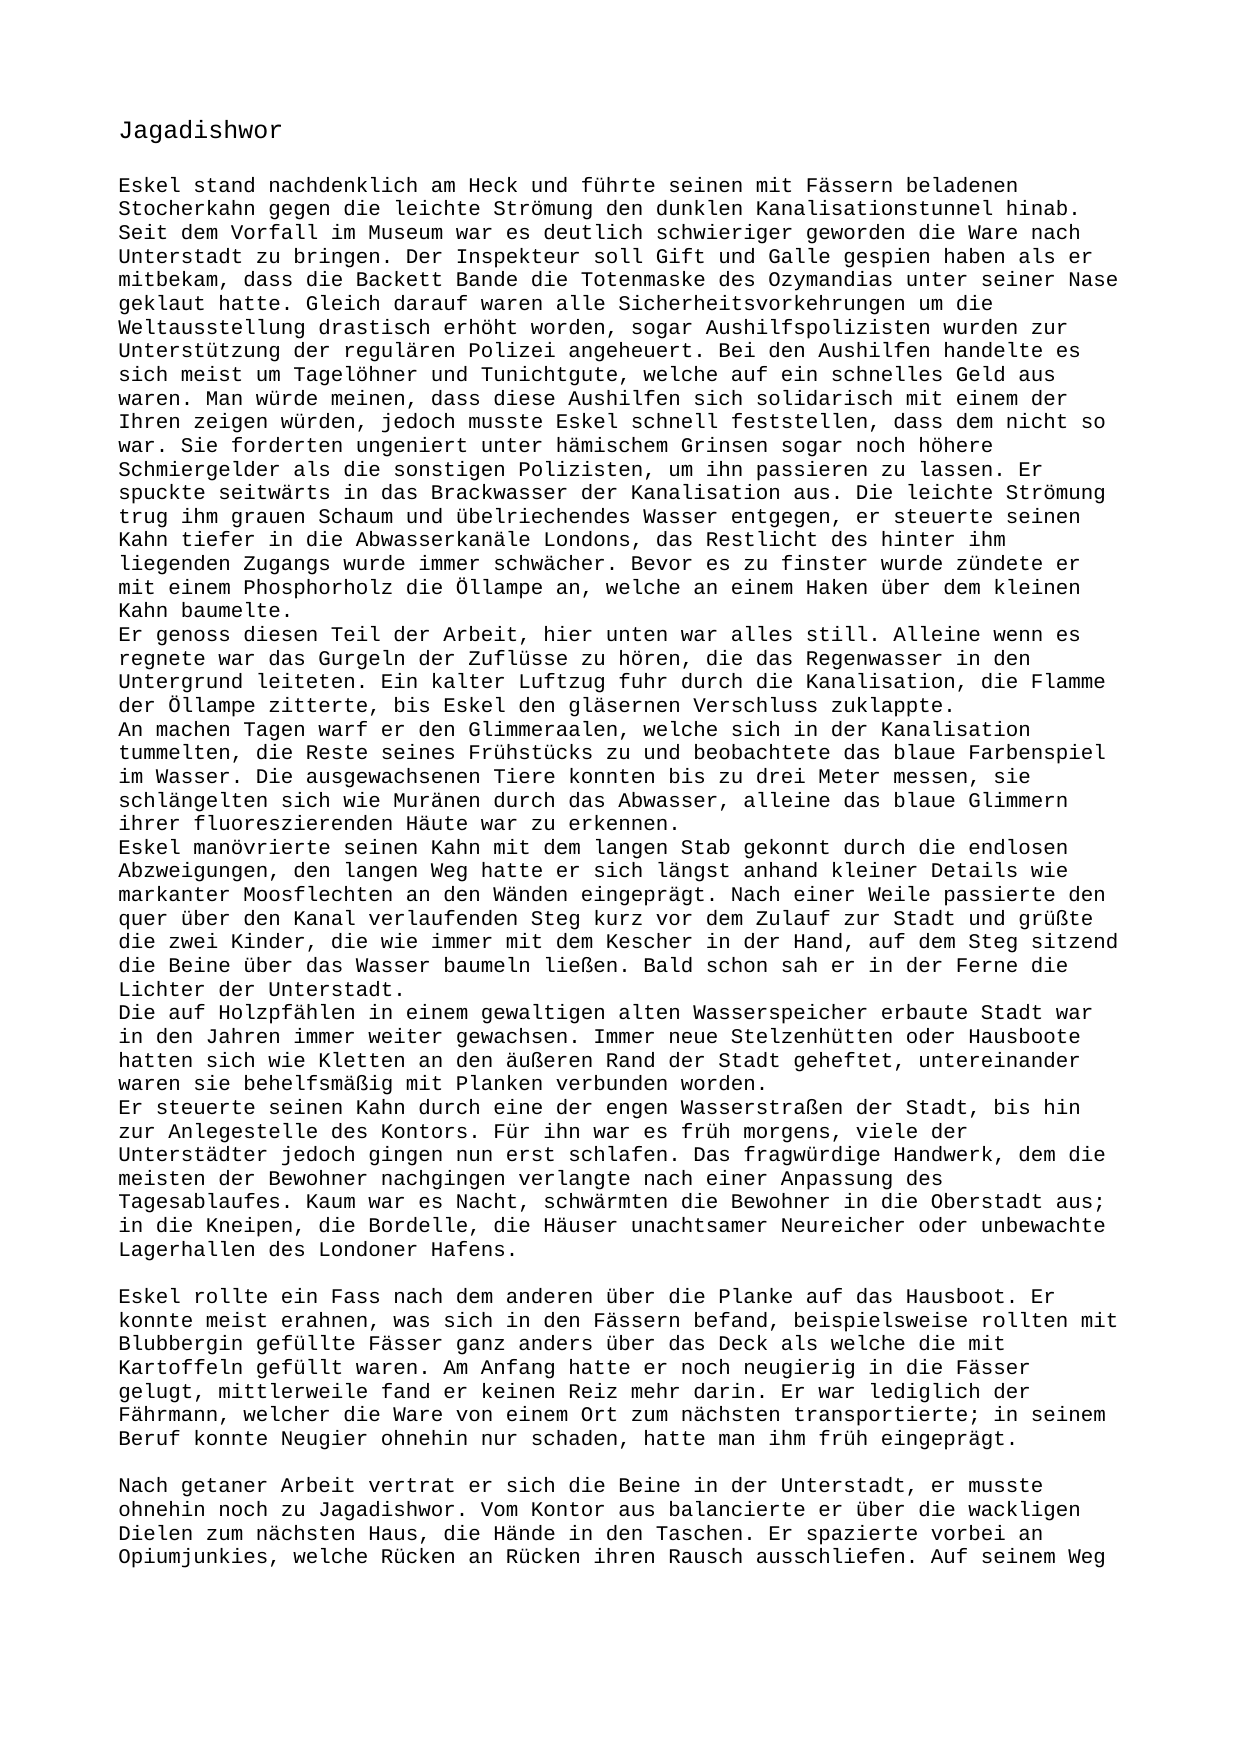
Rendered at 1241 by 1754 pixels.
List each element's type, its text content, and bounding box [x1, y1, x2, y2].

text Eskel manövrierte seinen Kahn mit dem langen Stab gekonnt durch die endlosen Abzweigungen, den langen Weg hatte er sich längst anhand kleiner Details wie markanter Moosflechten an den Wänden eingeprägt. Nach einer Weile passierte den quer über den Kanal verlaufenden Steg kurz vor dem Zulauf zur Stadt und grüßte die zwei Kinder, die wie immer mit dem Kescher in der Hand, auf dem Steg sitzend die Beine über das Wasser baumeln ließen. Bald schon sah er in der Ferne die Lichter der Unterstadt. [118, 837, 1122, 1002]
text Er steuerte seinen Kahn durch eine der engen Wasserstraßen der Stadt, bis hin zur Anlegestelle des Kontors. Für ihn war es früh morgens, viele der Unterstädter jedoch gingen nun erst schlafen. Das fragwürdige Handwerk, dem die meisten der Bewohner nachgingen verlangte nach einer Anpassung des Tagesablaufes. Kaum war es Nacht, schwärmten die Bewohner in die Oberstadt aus; in die Kneipen, die Bordelle, die Häuser unachtsamer Neureicher oder unbewachte Lagerhallen des Londoner Hafens. [118, 1097, 1122, 1262]
text An machen Tagen warf er den Glimmeraalen, welche sich in der Kanalisation tummelten, die Reste seines Frühstücks zu und beobachtete das blaue Farbenspiel im Wasser. Die ausgewachsenen Tiere konnten bis zu drei Meter messen, sie schlängelten sich wie Muränen durch das Abwasser, alleine das blaue Glimmern ihrer fluoreszierenden Häute war zu erkennen. [118, 719, 1122, 837]
text Nach getaner Arbeit vertrat er sich die Beine in der Unterstadt, er musste ohnehin noch zu Jagadishwor. Vom Kontor aus balancierte er über die wackligen Dielen zum nächsten Haus, die Hände in den Taschen. Er spazierte vorbei an Opiumjunkies, welche Rücken an Rücken ihren Rausch ausschliefen. Auf seinem Weg [118, 1475, 1122, 1570]
text Eskel stand nachdenklich am Heck und führte seinen mit Fässern beladenen Stocherkahn gegen die leichte Strömung den dunklen Kanalisationstunnel hinab. Seit dem Vorfall im Museum war es deutlich schwieriger geworden die Ware nach Unterstadt zu bringen. Der Inspekteur soll Gift und Galle gespien haben als er mitbekam, dass die Backett Bande die Totenmaske des Ozymandias unter seiner Nase geklaut hatte. Gleich darauf waren alle Sicherheitsvorkehrungen um die Weltausstellung drastisch erhöht worden, sogar Aushilfspolizisten wurden zur Unterstützung der regulären Polizei angeheuert. Bei den Aushilfen handelte es sich meist um Tagelöhner und Tunichtgute, welche auf ein schnelles Geld aus waren. Man würde meinen, dass diese Aushilfen sich solidarisch mit einem der Ihren zeigen würden, jedoch musste Eskel schnell feststellen, dass dem nicht so war. Sie forderten ungeniert unter hämischem Grinsen sogar noch höhere Schmiergelder als die sonstigen Polizisten, um ihn passieren zu lassen. Er spuckte seitwärts in das Brackwasser der Kanalisation aus. Die leichte Strömung trug ihm grauen Schaum und übelriechendes Wasser entgegen, er steuerte seinen Kahn tiefer in die Abwasserkanäle Londons, das Restlicht des hinter ihm liegenden Zugangs wurde immer schwächer. Bevor es zu finster wurde zündete er mit einem Phosphorholz die Öllampe an, welche an einem Haken über dem kleinen Kahn baumelte. [118, 175, 1122, 624]
text Er genoss diesen Teil der Arbeit, hier unten war alles still. Alleine wenn es regnete war das Gurgeln der Zuflüsse zu hören, die das Regenwasser in den Untergrund leiteten. Ein kalter Luftzug fuhr durch die Kanalisation, die Flamme der Öllampe zitterte, bis Eskel den gläsernen Verschluss zuklappte. [118, 624, 1122, 719]
text Die auf Holzpfählen in einem gewaltigen alten Wasserspeicher erbaute Stadt war in den Jahren immer weiter gewachsen. Immer neue Stelzenhütten oder Hausboote hatten sich wie Kletten an den äußeren Rand der Stadt geheftet, untereinander waren sie behelfsmäßig mit Planken verbunden worden. [118, 1002, 1122, 1097]
text Eskel rollte ein Fass nach dem anderen über die Planke auf das Hausboot. Er konnte meist erahnen, was sich in den Fässern befand, beispielsweise rollten mit Blubbergin gefüllte Fässer ganz anders über das Deck als welche die mit Kartoffeln gefüllt waren. Am Anfang hatte er noch neugierig in die Fässer gelugt, mittlerweile fand er keinen Reiz mehr darin. Er war lediglich der Fährmann, welcher die Ware von einem Ort zum nächsten transportierte; in seinem Beruf konnte Neugier ohnehin nur schaden, hatte man ihm früh eingeprägt. [118, 1286, 1122, 1452]
text Jagadishwor [118, 118, 1122, 146]
